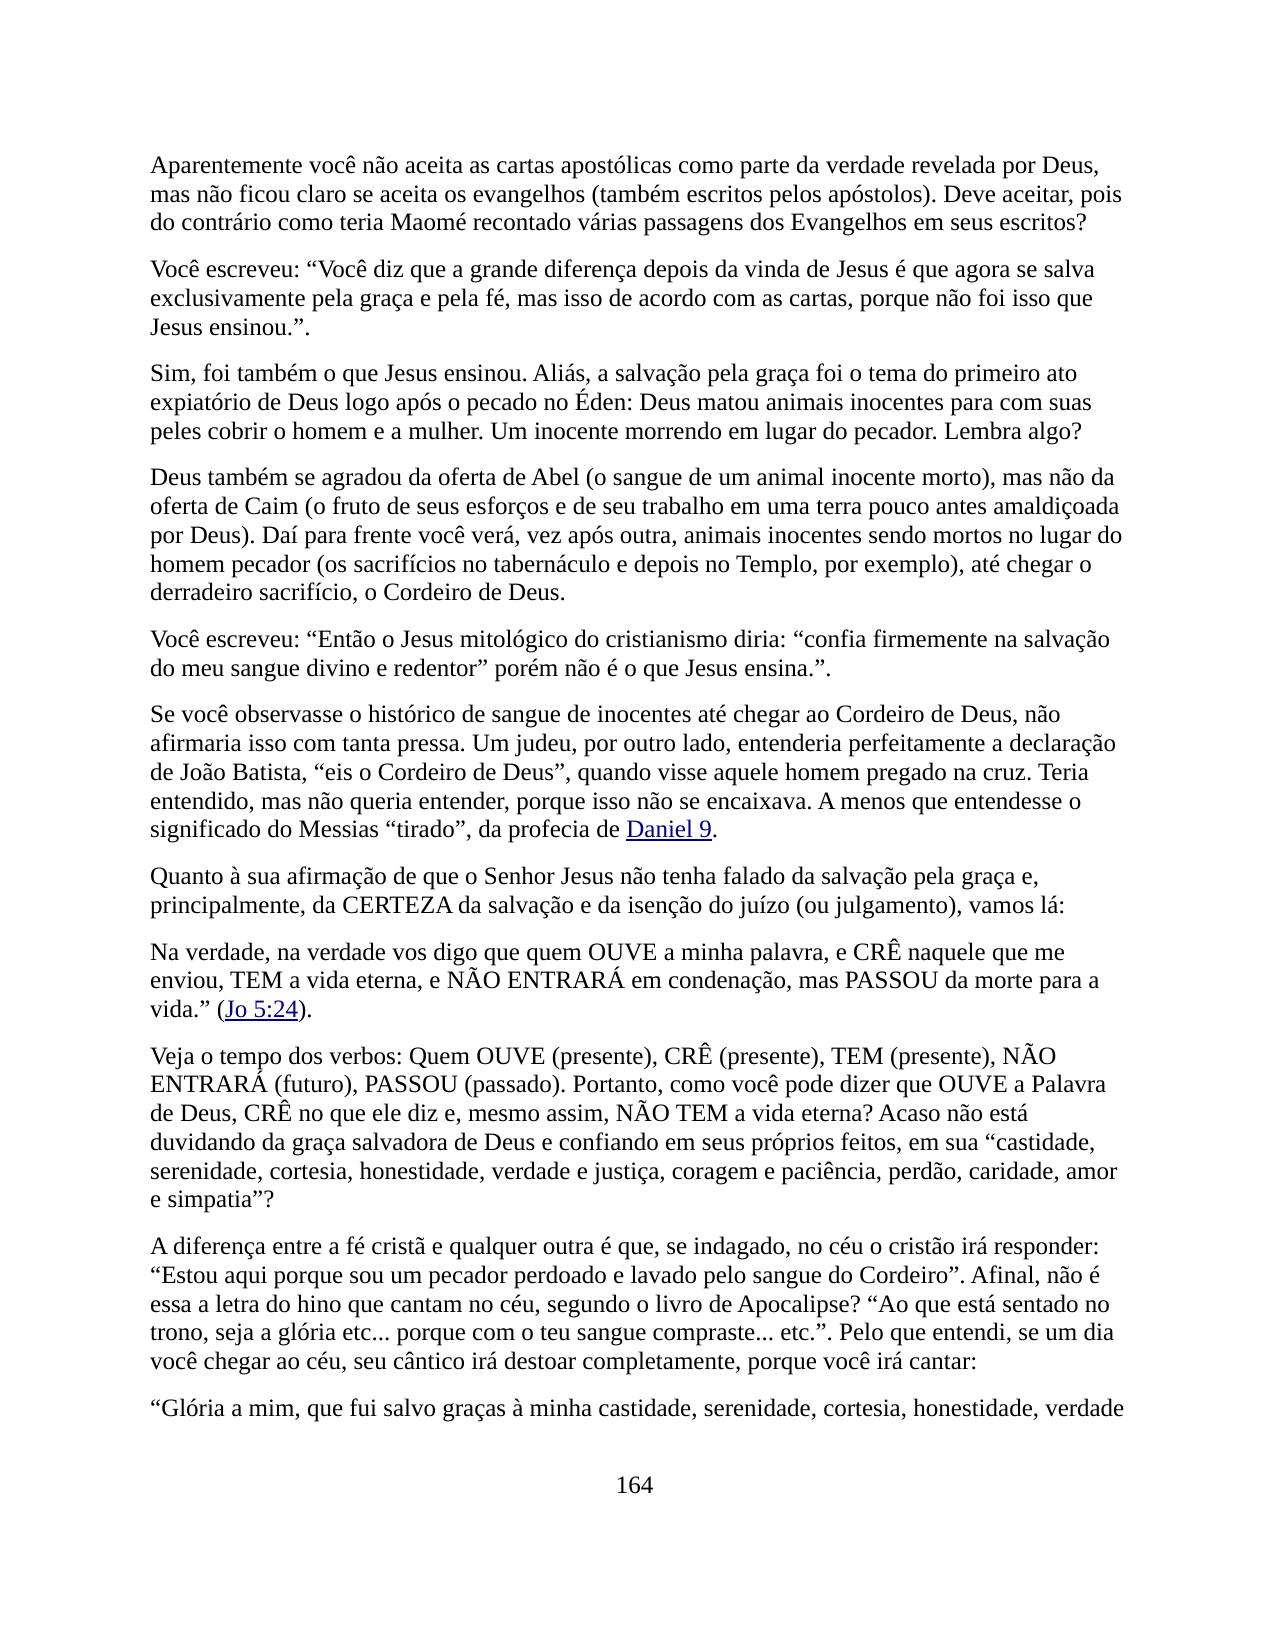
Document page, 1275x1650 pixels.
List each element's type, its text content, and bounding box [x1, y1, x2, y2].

text Sim, foi também o que Jesus ensinou. Aliás, a salvação pela graça foi o tema do primeiro ato expiatório de Deus logo após o pecado no Éden: Deus matou animais inocentes para com suas peles cobrir o homem e a mulher. Um inocente morrendo em lugar do pecador. Lembra algo? [150, 358, 1125, 444]
text Aparentemente você não aceita as cartas apostólicas como parte da verdade revelada por Deus, mas não ficou claro se aceita os evangelhos (também escritos pelos apóstolos). Deve aceitar, pois do contrário como teria Maomé recontado várias passagens dos Evangelhos em seus escritos? [150, 150, 1125, 236]
text A diferença entre a fé cristã e qualquer outra é que, se indagado, no céu o cristão irá responder: “Estou aqui porque sou um pecador perdoado e lavado pelo sangue do Cordeiro”. Afinal, não é essa a letra do hino que cantam no céu, segundo o livro de Apocalipse? “Ao que está sentado no trono, seja a glória etc... porque com o teu sangue compraste... etc.”. Pelo que entendi, se um dia você chegar ao céu, seu cântico irá destoar completamente, porque você irá cantar: [150, 1231, 1125, 1375]
text Quanto à sua afirmação de que o Senhor Jesus não tenha falado da salvação pela graça e, principalmente, da CERTEZA da salvação e da isenção do juízo (ou julgamento), vamos lá: [150, 861, 1125, 919]
text Você escreveu: “Você diz que a grande diferença depois da vinda de Jesus é que agora se salva exclusivamente pela graça e pela fé, mas isso de acordo com as cartas, porque não foi isso que Jesus ensinou.”. [150, 254, 1125, 340]
text Você escreveu: “Então o Jesus mitológico do cristianismo diria: “confia firmemente na salvação do meu sangue divino e redentor” porém não é o que Jesus ensina.”. [150, 624, 1125, 682]
text “Glória a mim, que fui salvo graças à minha castidade, serenidade, cortesia, honestidade, verdade [150, 1393, 1125, 1422]
text Veja o tempo dos verbos: Quem OUVE (presente), CRÊ (presente), TEM (presente), NÃO ENTRARÁ (futuro), PASSOU (passado). Portanto, como você pode dizer que OUVE a Palavra de Deus, CRÊ no que ele diz e, mesmo assim, NÃO TEM a vida eterna? Acaso não está duvidando da graça salvadora de Deus e confiando em seus próprios feitos, em sua “castidade, serenidade, cortesia, honestidade, verdade e justiça, coragem e paciência, perdão, caridade, amor e simpatia”? [150, 1041, 1125, 1213]
text Se você observasse o histórico de sangue de inocentes até chegar ao Cordeiro de Deus, não afirmaria isso com tanta pressa. Um judeu, por outro lado, entenderia perfeitamente a declaração de João Batista, “eis o Cordeiro de Deus”, quando visse aquele homem pregado na cruz. Teria entendido, mas não queria entender, porque isso não se encaixava. A menos que entendesse o significado do Messias “tirado”, da profecia de Daniel 9. [150, 699, 1125, 843]
text Na verdade, na verdade vos digo que quem OUVE a minha palavra, e CRÊ naquele que me enviou, TEM a vida eterna, e NÃO ENTRARÁ em condenação, mas PASSOU da morte para a vida.” (Jo 5:24). [150, 937, 1125, 1023]
text Deus também se agradou da oferta de Abel (o sangue de um animal inocente morto), mas não da oferta de Caim (o fruto de seus esforços e de seu trabalho em uma terra pouco antes amaldiçoada por Deus). Daí para frente você verá, vez após outra, animais inocentes sendo mortos no lugar do homem pecador (os sacrifícios no tabernáculo e depois no Templo, por exemplo), até chegar o derradeiro sacrifício, o Cordeiro de Deus. [150, 462, 1125, 606]
